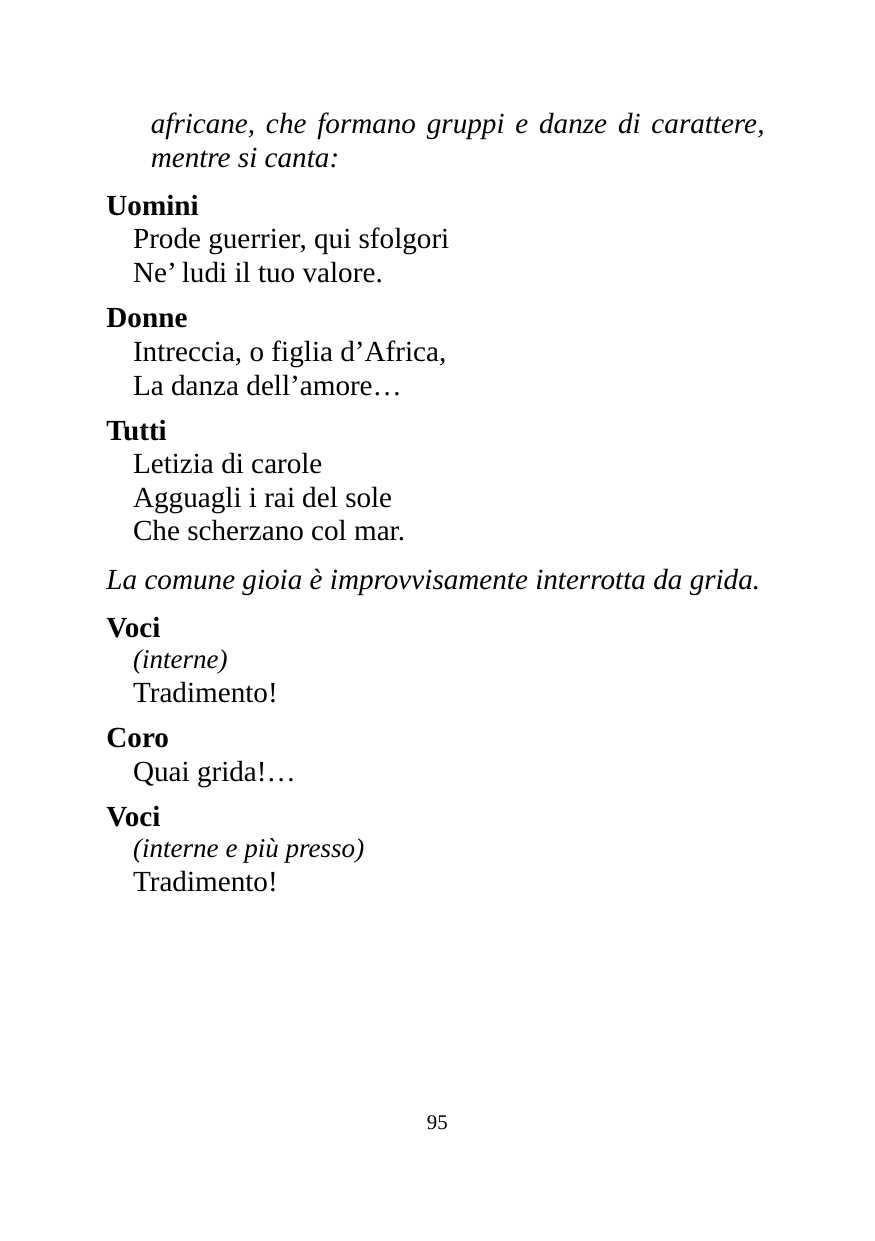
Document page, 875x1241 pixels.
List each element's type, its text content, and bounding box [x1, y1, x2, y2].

text Donne [106, 301, 768, 334]
text La comune gioia è improvvisamente interrotta da grida. [106, 562, 768, 595]
text Prode guerrier, qui sfolgori Ne’ ludi il tuo valore. [133, 222, 768, 289]
text Voci [106, 799, 768, 832]
text Tutti [106, 413, 768, 446]
text Letizia di carole Agguagli i rai del sole Che scherzano col mar. [133, 446, 768, 547]
text (interne) Tradimento! [133, 644, 768, 708]
text Intreccia, o figlia d’Africa, La danza dell’amore… [133, 334, 768, 401]
text Coro [106, 720, 768, 754]
text Voci [106, 610, 768, 644]
text Uomini [106, 188, 768, 222]
text (interne e più presso) Tradimento! [133, 832, 768, 897]
text africane, che formano gruppi e danze di carattere, mentre si canta: [106, 106, 768, 173]
text Quai grida!… [133, 754, 768, 787]
